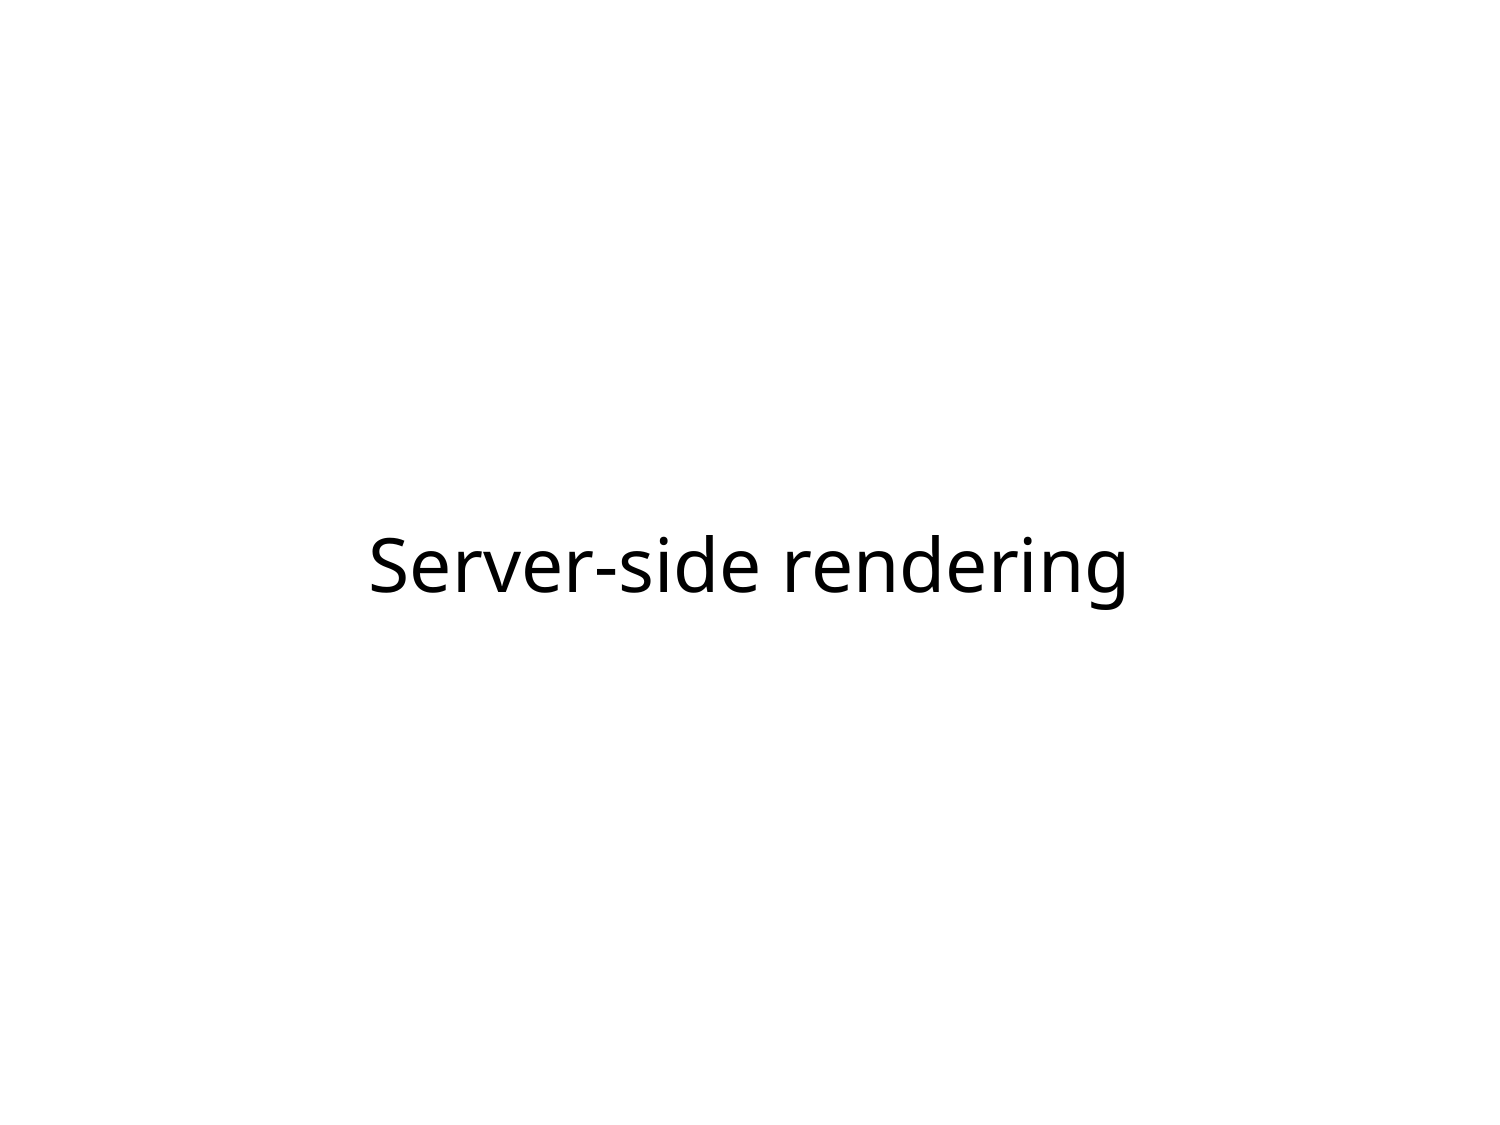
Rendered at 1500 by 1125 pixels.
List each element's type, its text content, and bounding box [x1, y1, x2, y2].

title Server-side rendering [51, 470, 1449, 655]
